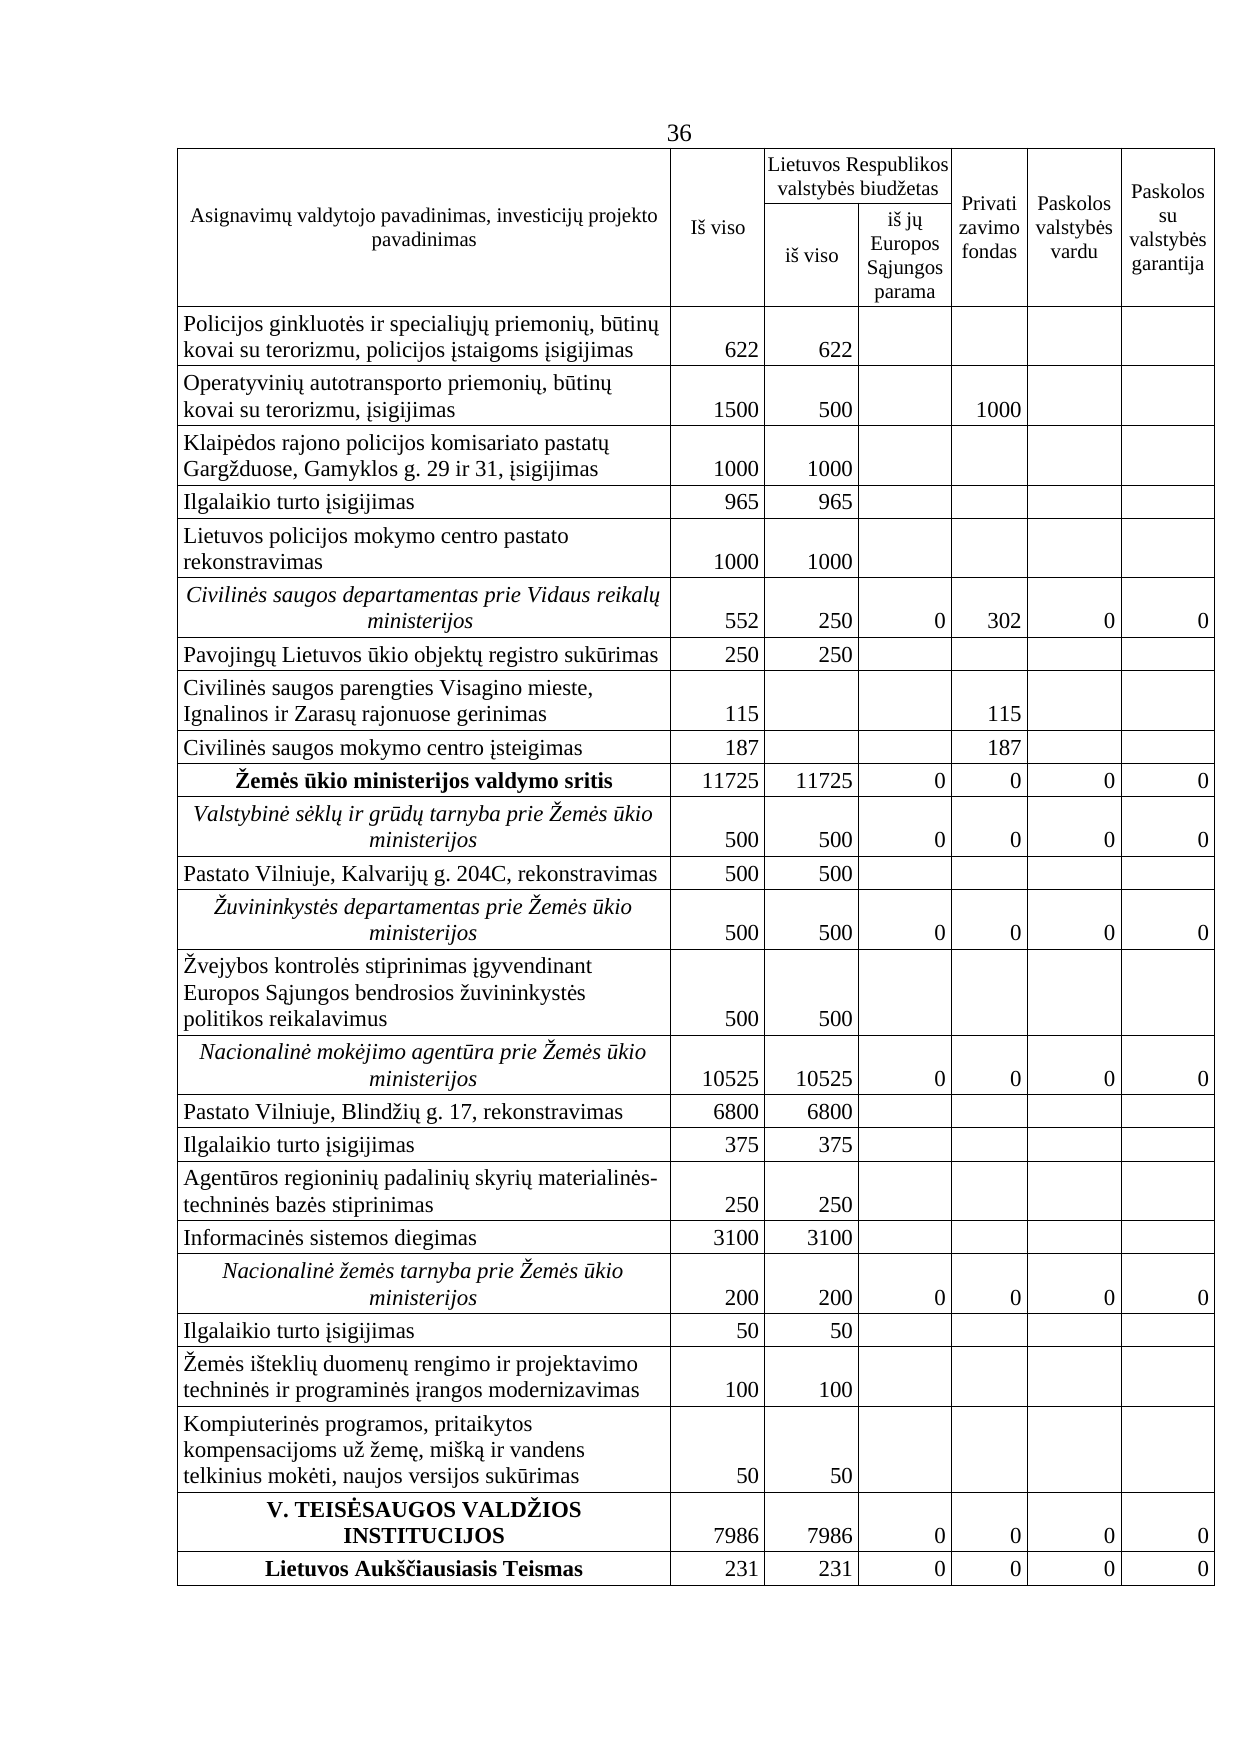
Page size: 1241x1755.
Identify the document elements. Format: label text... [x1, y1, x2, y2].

table_cell [1122, 950, 1214, 1034]
table_cell [859, 1314, 951, 1346]
table_cell 11725 [765, 764, 858, 796]
table_cell 1000 [671, 426, 764, 484]
table_cell Žemės išteklių duomenų rengimo ir projektavimo techninės ir programinės įrangos modernizavimas [178, 1347, 670, 1406]
table_cell 0 [1028, 1036, 1121, 1094]
table_cell [1028, 638, 1121, 670]
table_cell [1122, 731, 1214, 763]
table_cell 3100 [765, 1221, 858, 1253]
table_cell [859, 366, 951, 425]
table_cell [952, 950, 1027, 1034]
table_cell [1122, 1314, 1214, 1346]
table_cell 1000 [765, 426, 858, 484]
table_cell 302 [952, 578, 1027, 637]
table_cell 552 [671, 578, 764, 637]
table_cell 0 [952, 1036, 1027, 1094]
table_cell [1028, 1128, 1121, 1161]
table_cell 7986 [765, 1493, 858, 1551]
table_cell [1028, 1221, 1121, 1253]
table_cell [1028, 1407, 1121, 1492]
table_cell Lietuvos policijos mokymo centro pastato rekonstravimas [178, 519, 670, 577]
table_cell 1000 [765, 519, 858, 577]
table_cell Valstybinė sėklų ir grūdų tarnyba prie Žemės ūkio ministerijos [178, 797, 670, 856]
table_cell 622 [765, 307, 858, 365]
table_cell [1028, 366, 1121, 425]
table_cell [1122, 638, 1214, 670]
table_cell 0 [859, 764, 951, 796]
table_cell [1028, 426, 1121, 484]
table_cell Ilgalaikio turto įsigijimas [178, 1128, 670, 1161]
table_cell 0 [952, 764, 1027, 796]
table_cell 1500 [671, 366, 764, 425]
table_cell 500 [765, 950, 858, 1034]
table_cell 0 [1122, 1254, 1214, 1313]
table_cell 500 [671, 950, 764, 1034]
table_cell Žvejybos kontrolės stiprinimas įgyvendinant Europos Sąjungos bendrosios žuvininkystės politikos reikalavimus [178, 950, 670, 1034]
table_cell 0 [1122, 890, 1214, 948]
table_cell [1028, 307, 1121, 365]
table_cell 0 [859, 1493, 951, 1551]
table_header Paskolos valstybės vardu [1028, 149, 1121, 306]
table_cell [952, 307, 1027, 365]
table_cell [952, 857, 1027, 889]
table_cell Nacionalinė žemės tarnyba prie Žemės ūkio ministerijos [178, 1254, 670, 1313]
table_cell 500 [765, 366, 858, 425]
table_cell 0 [952, 1254, 1027, 1313]
table_cell 0 [859, 1254, 951, 1313]
table_cell 7986 [671, 1493, 764, 1551]
table_cell 500 [671, 797, 764, 856]
table_cell 0 [859, 1036, 951, 1094]
table_cell 0 [952, 1493, 1027, 1551]
table_cell [859, 671, 951, 730]
table_cell 115 [671, 671, 764, 730]
table_cell Lietuvos Aukščiausiasis Teismas [178, 1552, 670, 1584]
table_header Lietuvos Respublikos valstybės biudžetas [765, 149, 951, 203]
table_cell [952, 638, 1027, 670]
table_cell [1122, 1407, 1214, 1492]
table_cell 50 [765, 1407, 858, 1492]
table_cell 50 [671, 1314, 764, 1346]
table_cell Agentūros regioninių padalinių skyrių materialinės-techninės bazės stiprinimas [178, 1162, 670, 1220]
table_cell [952, 519, 1027, 577]
table_cell [952, 486, 1027, 518]
table_cell Policijos ginkluotės ir specialiųjų priemonių, būtinų kovai su terorizmu, policijos įstaigoms įsigijimas [178, 307, 670, 365]
table_cell 100 [671, 1347, 764, 1406]
table_cell 0 [1028, 1254, 1121, 1313]
table_cell [1028, 1162, 1121, 1220]
table_cell 0 [859, 578, 951, 637]
table_cell 965 [671, 486, 764, 518]
table_cell Pastato Vilniuje, Kalvarijų g. 204C, rekonstravimas [178, 857, 670, 889]
table_cell 200 [671, 1254, 764, 1313]
table_cell 0 [1122, 764, 1214, 796]
table_cell [1028, 671, 1121, 730]
table_cell [859, 1162, 951, 1220]
table_cell 6800 [671, 1095, 764, 1127]
table_cell [859, 731, 951, 763]
table_cell 0 [1028, 1493, 1121, 1551]
table_cell 375 [765, 1128, 858, 1161]
table_cell 231 [765, 1552, 858, 1584]
table_cell Žemės ūkio ministerijos valdymo sritis [178, 764, 670, 796]
table_cell 0 [1122, 578, 1214, 637]
table_cell 1000 [952, 366, 1027, 425]
table_cell [859, 426, 951, 484]
table_cell [1028, 1314, 1121, 1346]
table_cell [859, 638, 951, 670]
table_cell [952, 1128, 1027, 1161]
table_cell 231 [671, 1552, 764, 1584]
table_cell [1122, 1162, 1214, 1220]
table_cell 0 [1028, 578, 1121, 637]
table_cell 0 [859, 1552, 951, 1584]
table_cell 0 [1122, 1036, 1214, 1094]
table_cell [765, 671, 858, 730]
table_cell Civilinės saugos mokymo centro įsteigimas [178, 731, 670, 763]
table_cell [952, 1347, 1027, 1406]
table_cell 0 [1028, 1552, 1121, 1584]
table_cell 0 [1122, 797, 1214, 856]
table_cell [1028, 486, 1121, 518]
table_cell Kompiuterinės programos, pritaikytos kompensacijoms už žemę, mišką ir vandens telkinius mokėti, naujos versijos sukūrimas [178, 1407, 670, 1492]
table_cell iš viso [765, 204, 858, 306]
table_cell [1122, 1347, 1214, 1406]
table_cell 0 [1122, 1493, 1214, 1551]
table_cell [1122, 857, 1214, 889]
table_cell 0 [859, 797, 951, 856]
table_cell [859, 857, 951, 889]
table_cell 10525 [671, 1036, 764, 1094]
table_cell [1028, 519, 1121, 577]
table_cell 0 [859, 890, 951, 948]
table_cell [1028, 1347, 1121, 1406]
table_cell [952, 426, 1027, 484]
table_cell iš jų Europos Sąjungos parama [859, 204, 951, 306]
table_cell 500 [671, 890, 764, 948]
table_cell 500 [765, 857, 858, 889]
table_cell Nacionalinė mokėjimo agentūra prie Žemės ūkio ministerijos [178, 1036, 670, 1094]
table_cell Pastato Vilniuje, Blindžių g. 17, rekonstravimas [178, 1095, 670, 1127]
table_cell 115 [952, 671, 1027, 730]
table_cell Operatyvinių autotransporto priemonių, būtinų kovai su terorizmu, įsigijimas [178, 366, 670, 425]
table_cell [952, 1162, 1027, 1220]
table_cell 187 [952, 731, 1027, 763]
table_cell 250 [765, 578, 858, 637]
table_cell 622 [671, 307, 764, 365]
table_cell [859, 486, 951, 518]
table_cell [1122, 1128, 1214, 1161]
table_header Privatizavimo fondas [952, 149, 1027, 306]
table_cell [859, 1347, 951, 1406]
table_cell 500 [765, 797, 858, 856]
table_cell [859, 950, 951, 1034]
table_cell 500 [765, 890, 858, 948]
table_cell [765, 731, 858, 763]
table_cell [1122, 307, 1214, 365]
table_cell 6800 [765, 1095, 858, 1127]
table_header Paskolos su valstybės garantija [1122, 149, 1214, 306]
table_cell 250 [765, 638, 858, 670]
table_cell [1122, 519, 1214, 577]
table_cell [859, 1095, 951, 1127]
table_cell [859, 307, 951, 365]
table_cell [1122, 486, 1214, 518]
table_cell Civilinės saugos departamentas prie Vidaus reikalų ministerijos [178, 578, 670, 637]
table_cell [1028, 1095, 1121, 1127]
table_cell [859, 1128, 951, 1161]
table_cell 187 [671, 731, 764, 763]
table_cell Klaipėdos rajono policijos komisariato pastatų Gargžduose, Gamyklos g. 29 ir 31, įsigijimas [178, 426, 670, 484]
table_cell Ilgalaikio turto įsigijimas [178, 1314, 670, 1346]
table_cell [1122, 1095, 1214, 1127]
table_cell [859, 1221, 951, 1253]
table_cell [1028, 857, 1121, 889]
table_cell 50 [765, 1314, 858, 1346]
table_cell [952, 1221, 1027, 1253]
table_cell 0 [952, 797, 1027, 856]
table_cell [1028, 950, 1121, 1034]
table_cell 500 [671, 857, 764, 889]
table_cell [859, 519, 951, 577]
table_cell Ilgalaikio turto įsigijimas [178, 486, 670, 518]
table_cell 250 [765, 1162, 858, 1220]
table_cell 11725 [671, 764, 764, 796]
table_cell 250 [671, 638, 764, 670]
table_cell [859, 1407, 951, 1492]
table_cell 50 [671, 1407, 764, 1492]
table_cell Informacinės sistemos diegimas [178, 1221, 670, 1253]
table_cell 10525 [765, 1036, 858, 1094]
table_cell 250 [671, 1162, 764, 1220]
table_cell 100 [765, 1347, 858, 1406]
table_cell 0 [1028, 890, 1121, 948]
table_header Iš viso [671, 149, 764, 306]
table_cell [1122, 426, 1214, 484]
table_cell 375 [671, 1128, 764, 1161]
table_cell [952, 1095, 1027, 1127]
table_cell [1122, 1221, 1214, 1253]
table_cell 200 [765, 1254, 858, 1313]
table_cell 0 [1028, 764, 1121, 796]
table_cell 965 [765, 486, 858, 518]
table_cell V. TEISĖSAUGOS VALDŽIOS INSTITUCIJOS [178, 1493, 670, 1551]
table_cell [1028, 731, 1121, 763]
table_cell [952, 1407, 1027, 1492]
table_cell 3100 [671, 1221, 764, 1253]
table_cell 1000 [671, 519, 764, 577]
table_cell 0 [1028, 797, 1121, 856]
table_cell Civilinės saugos parengties Visagino mieste, Ignalinos ir Zarasų rajonuose gerinimas [178, 671, 670, 730]
table_cell [952, 1314, 1027, 1346]
table_cell Pavojingų Lietuvos ūkio objektų registro sukūrimas [178, 638, 670, 670]
table_cell Žuvininkystės departamentas prie Žemės ūkio ministerijos [178, 890, 670, 948]
table_cell 0 [1122, 1552, 1214, 1584]
table_cell 0 [952, 1552, 1027, 1584]
table_header Asignavimų valdytojo pavadinimas, investicijų projekto pavadinimas [178, 149, 670, 306]
table_cell [1122, 366, 1214, 425]
table_cell 0 [952, 890, 1027, 948]
table_cell [1122, 671, 1214, 730]
